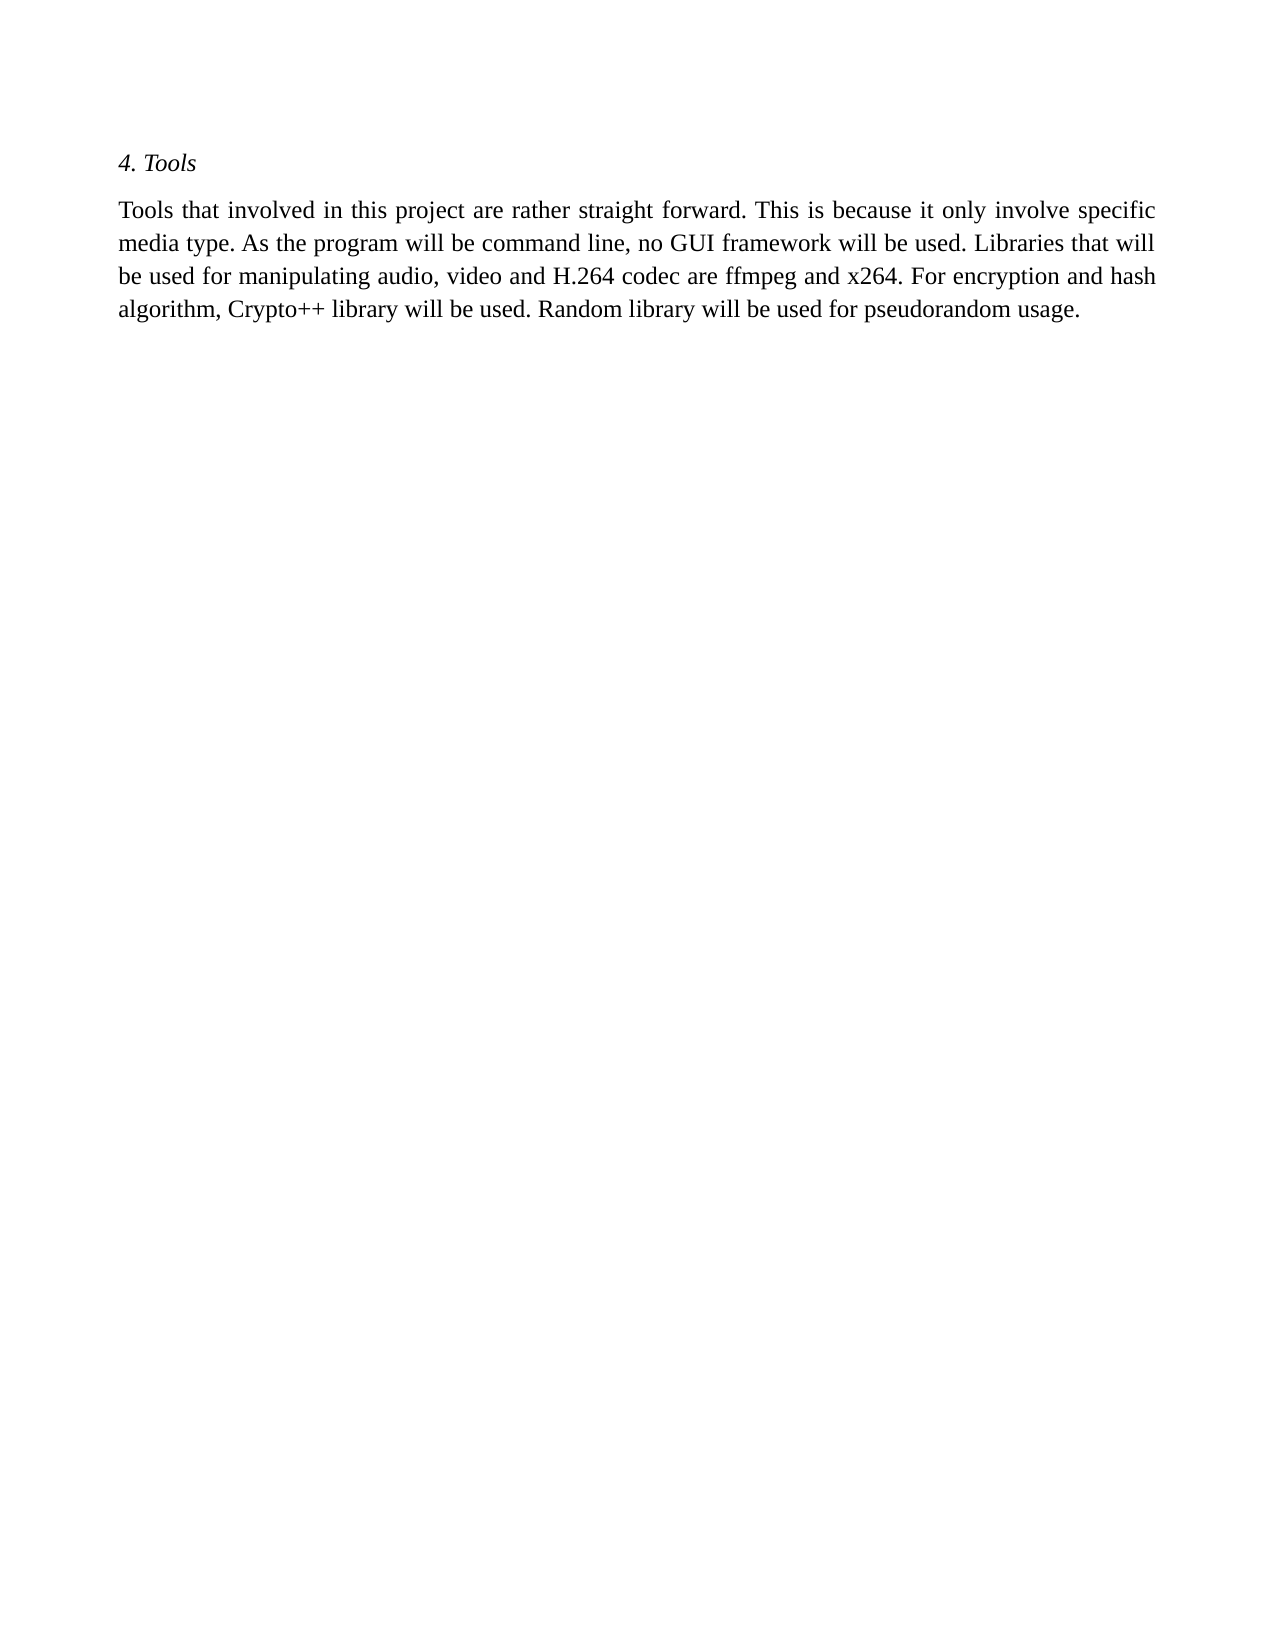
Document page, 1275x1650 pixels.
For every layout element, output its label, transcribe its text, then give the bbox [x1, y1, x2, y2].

text Tools that involved in this project are rather straight forward. This is because it only involve specific media type. As the program will be command line, no GUI framework will be used. Libraries that will be used for manipulating audio, video and H.264 codec are ffmpeg and x264. For encryption and hash algorithm, Crypto++ library will be used. Random library will be used for pseudorandom usage. [118, 195, 1157, 323]
text 4. Tools [118, 148, 1157, 176]
